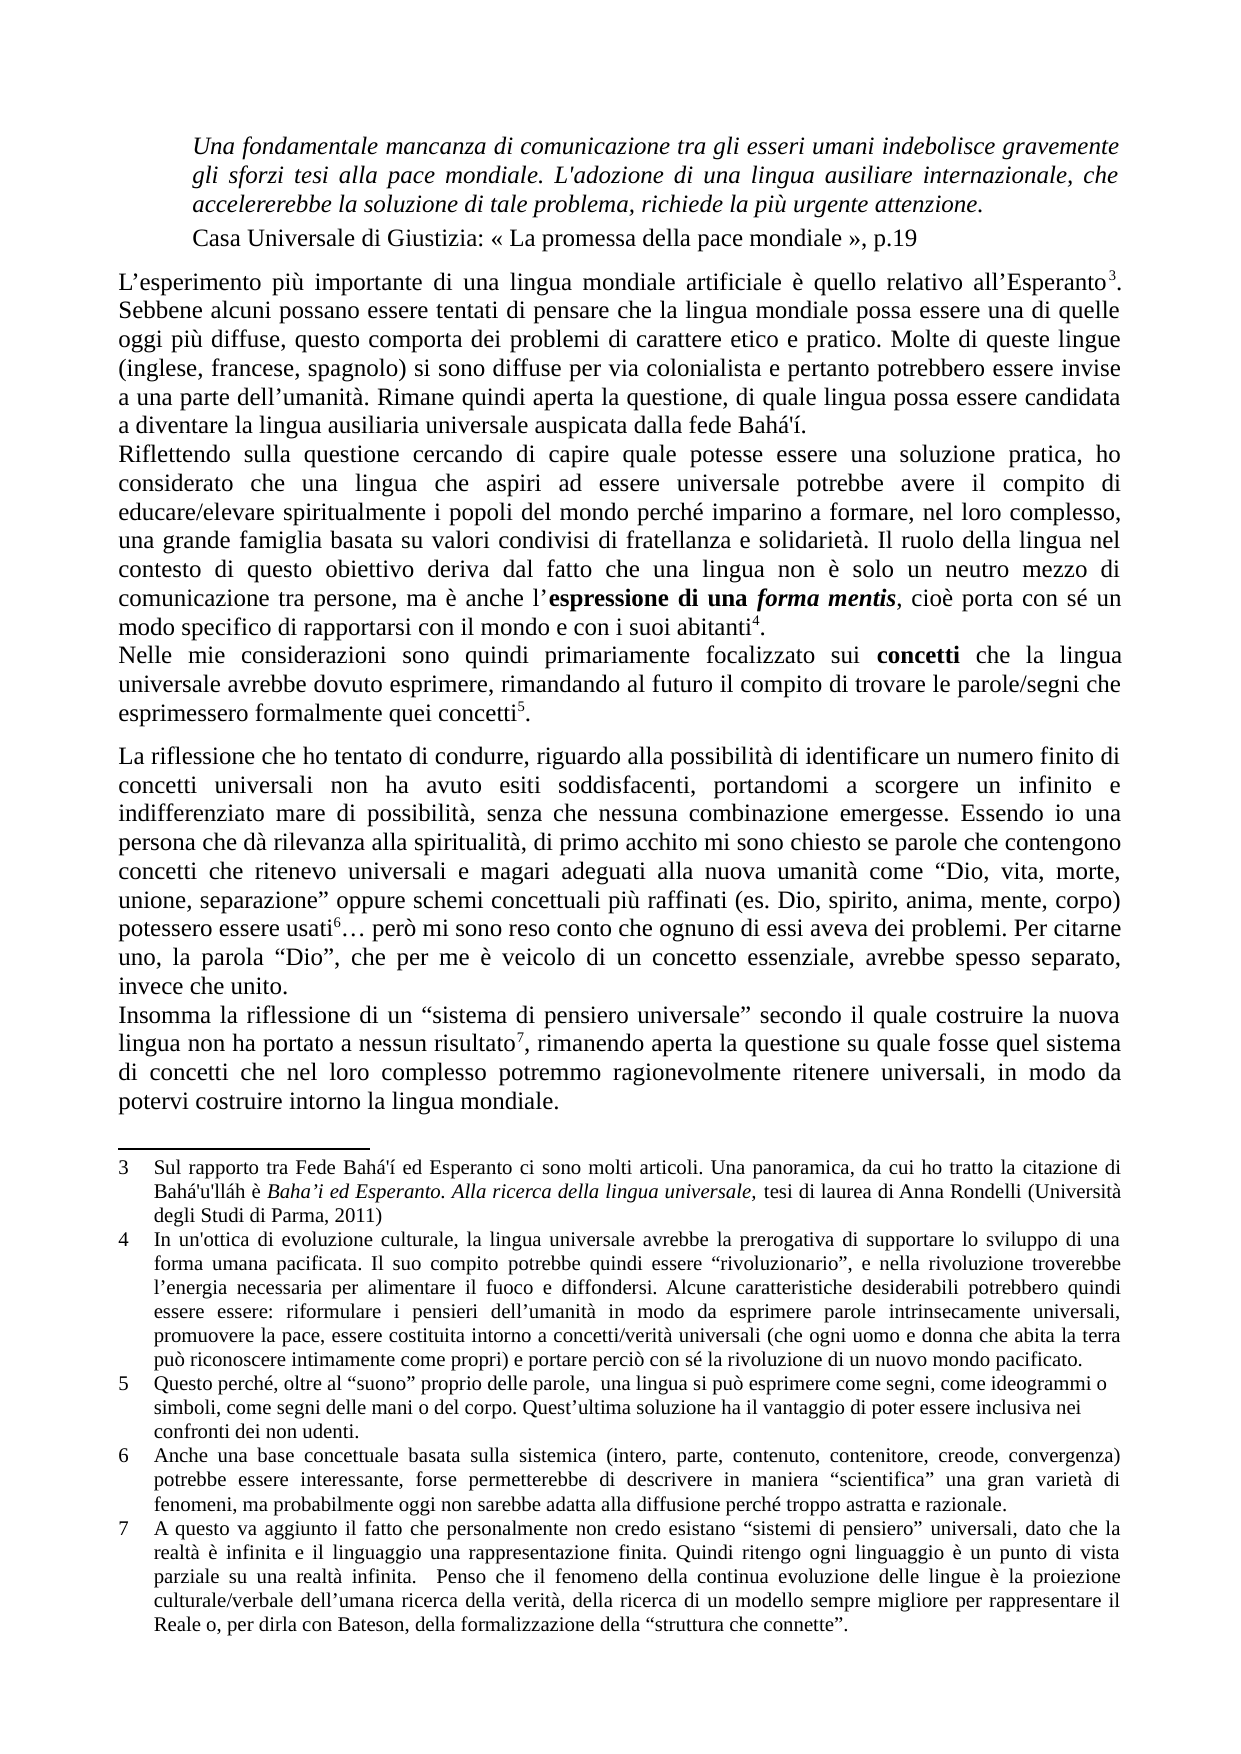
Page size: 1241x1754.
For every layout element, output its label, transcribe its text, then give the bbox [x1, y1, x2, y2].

text Anche una base concettuale basata sulla sistemica (intero, parte, contenuto, contenitore, creode, convergenza) potrebbe essere interessante, forse permetterebbe di descrivere in maniera “scientifica” una gran varietà di fenomeni, ma probabilmente oggi non sarebbe adatta alla diffusione perché troppo astratta e razionale. [118, 1443, 1122, 1516]
text Nelle mie considerazioni sono quindi primariamente focalizzato sui concetti che la lingua universale avrebbe dovuto esprimere, rimandando al futuro il compito di trovare le parole/segni che esprimessero formalmente quei concetti. [118, 640, 1122, 727]
text La riflessione che ho tentato di condurre, riguardo alla possibilità di identificare un numero finito di concetti universali non ha avuto esiti soddisfacenti, portandomi a scorgere un infinito e indifferenziato mare di possibilità, senza che nessuna combinazione emergesse. Essendo io una persona che dà rilevanza alla spiritualità, di primo acchito mi sono chiesto se parole che contengono concetti che ritenevo universali e magari adeguati alla nuova umanità come “Dio, vita, morte, unione, separazione” oppure schemi concettuali più raffinati (es. Dio, spirito, anima, mente, corpo) potessero essere usati… però mi sono reso conto che ognuno di essi aveva dei problemi. Per citarne uno, la parola “Dio”, che per me è veicolo di un concetto essenziale, avrebbe spesso separato, invece che unito. [118, 741, 1122, 1000]
text Riflettendo sulla questione cercando di capire quale potesse essere una soluzione pratica, ho considerato che una lingua che aspiri ad essere universale potrebbe avere il compito di educare/elevare spiritualmente i popoli del mondo perché imparino a formare, nel loro complesso, una grande famiglia basata su valori condivisi di fratellanza e solidarietà. Il ruolo della lingua nel contesto di questo obiettivo deriva dal fatto che una lingua non è solo un neutro mezzo di comunicazione tra persone, ma è anche l’espressione di una forma mentis, cioè porta con sé un modo specifico di rapportarsi con il mondo e con i suoi abitanti. [118, 439, 1122, 640]
text Sul rapporto tra Fede Bahá'í ed Esperanto ci sono molti articoli. Una panoramica, da cui ho tratto la citazione di Bahá'u'lláh è Baha’i ed Esperanto. Alla ricerca della lingua universale, tesi di laurea di Anna Rondelli (Università degli Studi di Parma, 2011) [118, 1154, 1122, 1227]
text Questo perché, oltre al “suono” proprio delle parole, una lingua si può esprimere come segni, come ideogrammi o simboli, come segni delle mani o del corpo. Quest’ultima soluzione ha il vantaggio di poter essere inclusiva nei confronti dei non udenti. [118, 1371, 1122, 1443]
text A questo va aggiunto il fatto che personalmente non credo esistano “sistemi di pensiero” universali, dato che la realtà è infinita e il linguaggio una rappresentazione finita. Quindi ritengo ogni linguaggio è un punto di vista parziale su una realtà infinita. Penso che il fenomeno della continua evoluzione delle lingue è la proiezione culturale/verbale dell’umana ricerca della verità, della ricerca di un modello sempre migliore per rappresentare il Reale o, per dirla con Bateson, della formalizzazione della “struttura che connette”. [118, 1516, 1122, 1636]
text Casa Universale di Giustizia: « La promessa della pace mondiale », p.19 [192, 223, 1122, 252]
text L’esperimento più importante di una lingua mondiale artificiale è quello relativo all’Esperanto. Sebbene alcuni possano essere tentati di pensare che la lingua mondiale possa essere una di quelle oggi più diffuse, questo comporta dei problemi di carattere etico e pratico. Molte di queste lingue (inglese, francese, spagnolo) si sono diffuse per via colonialista e pertanto potrebbero essere invise a una parte dell’umanità. Rimane quindi aperta la questione, di quale lingua possa essere candidata a diventare la lingua ausiliaria universale auspicata dalla fede Bahá'í. [118, 267, 1122, 439]
text Insomma la riflessione di un “sistema di pensiero universale” secondo il quale costruire la nuova lingua non ha portato a nessun risultato, rimanendo aperta la questione su quale fosse quel sistema di concetti che nel loro complesso potremmo ragionevolmente ritenere universali, in modo da potervi costruire intorno la lingua mondiale. [118, 1000, 1122, 1115]
text In un'ottica di evoluzione culturale, la lingua universale avrebbe la prerogativa di supportare lo sviluppo di una forma umana pacificata. Il suo compito potrebbe quindi essere “rivoluzionario”, e nella rivoluzione troverebbe l’energia necessaria per alimentare il fuoco e diffondersi. Alcune caratteristiche desiderabili potrebbero quindi essere essere: riformulare i pensieri dell’umanità in modo da esprimere parole intrinsecamente universali, promuovere la pace, essere costituita intorno a concetti/verità universali (che ogni uomo e donna che abita la terra può riconoscere intimamente come propri) e portare perciò con sé la rivoluzione di un nuovo mondo pacificato. [118, 1227, 1122, 1371]
text Una fondamentale mancanza di comunicazione tra gli esseri umani indebolisce gravemente gli sforzi tesi alla pace mondiale. L'adozione di una lingua ausiliare internazionale, che accelererebbe la soluzione di tale problema, richiede la più urgente attenzione. [192, 131, 1122, 218]
